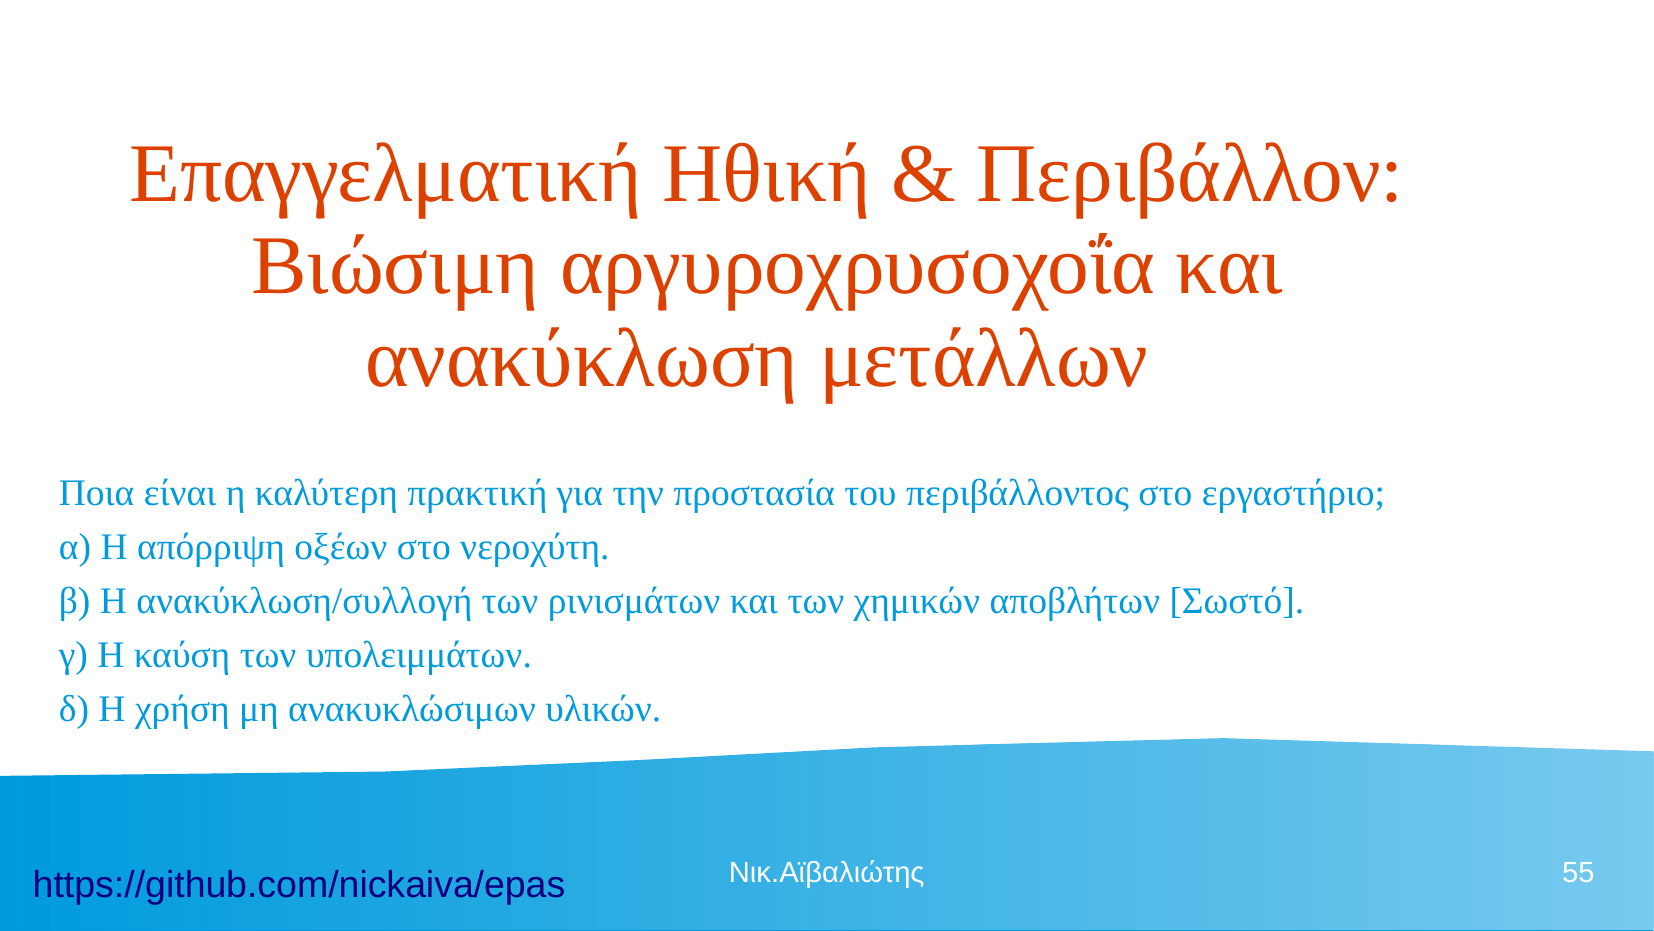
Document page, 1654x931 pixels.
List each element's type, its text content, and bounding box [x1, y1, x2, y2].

title Επαγγελματική Ηθική & Περιβάλλον: Βιώσιμη αργυροχρυσοχοΐα και ανακύκλωση μετάλλων [29, 127, 1506, 405]
list Ποια είναι η καλύτερη πρακτική για την προστασία του περιβάλλοντος στο εργαστήριο; α) Η απόρριψη οξέων στο νεροχύτη. β) Η ανακύκλωση/συλλογή των ρινισμάτων και των χημικών αποβλήτων [Σωστό]. γ) Η καύση των υπολειμμάτων. δ) Η χρήση μη ανακυκλώσιμων υλικών. [59, 472, 1595, 739]
